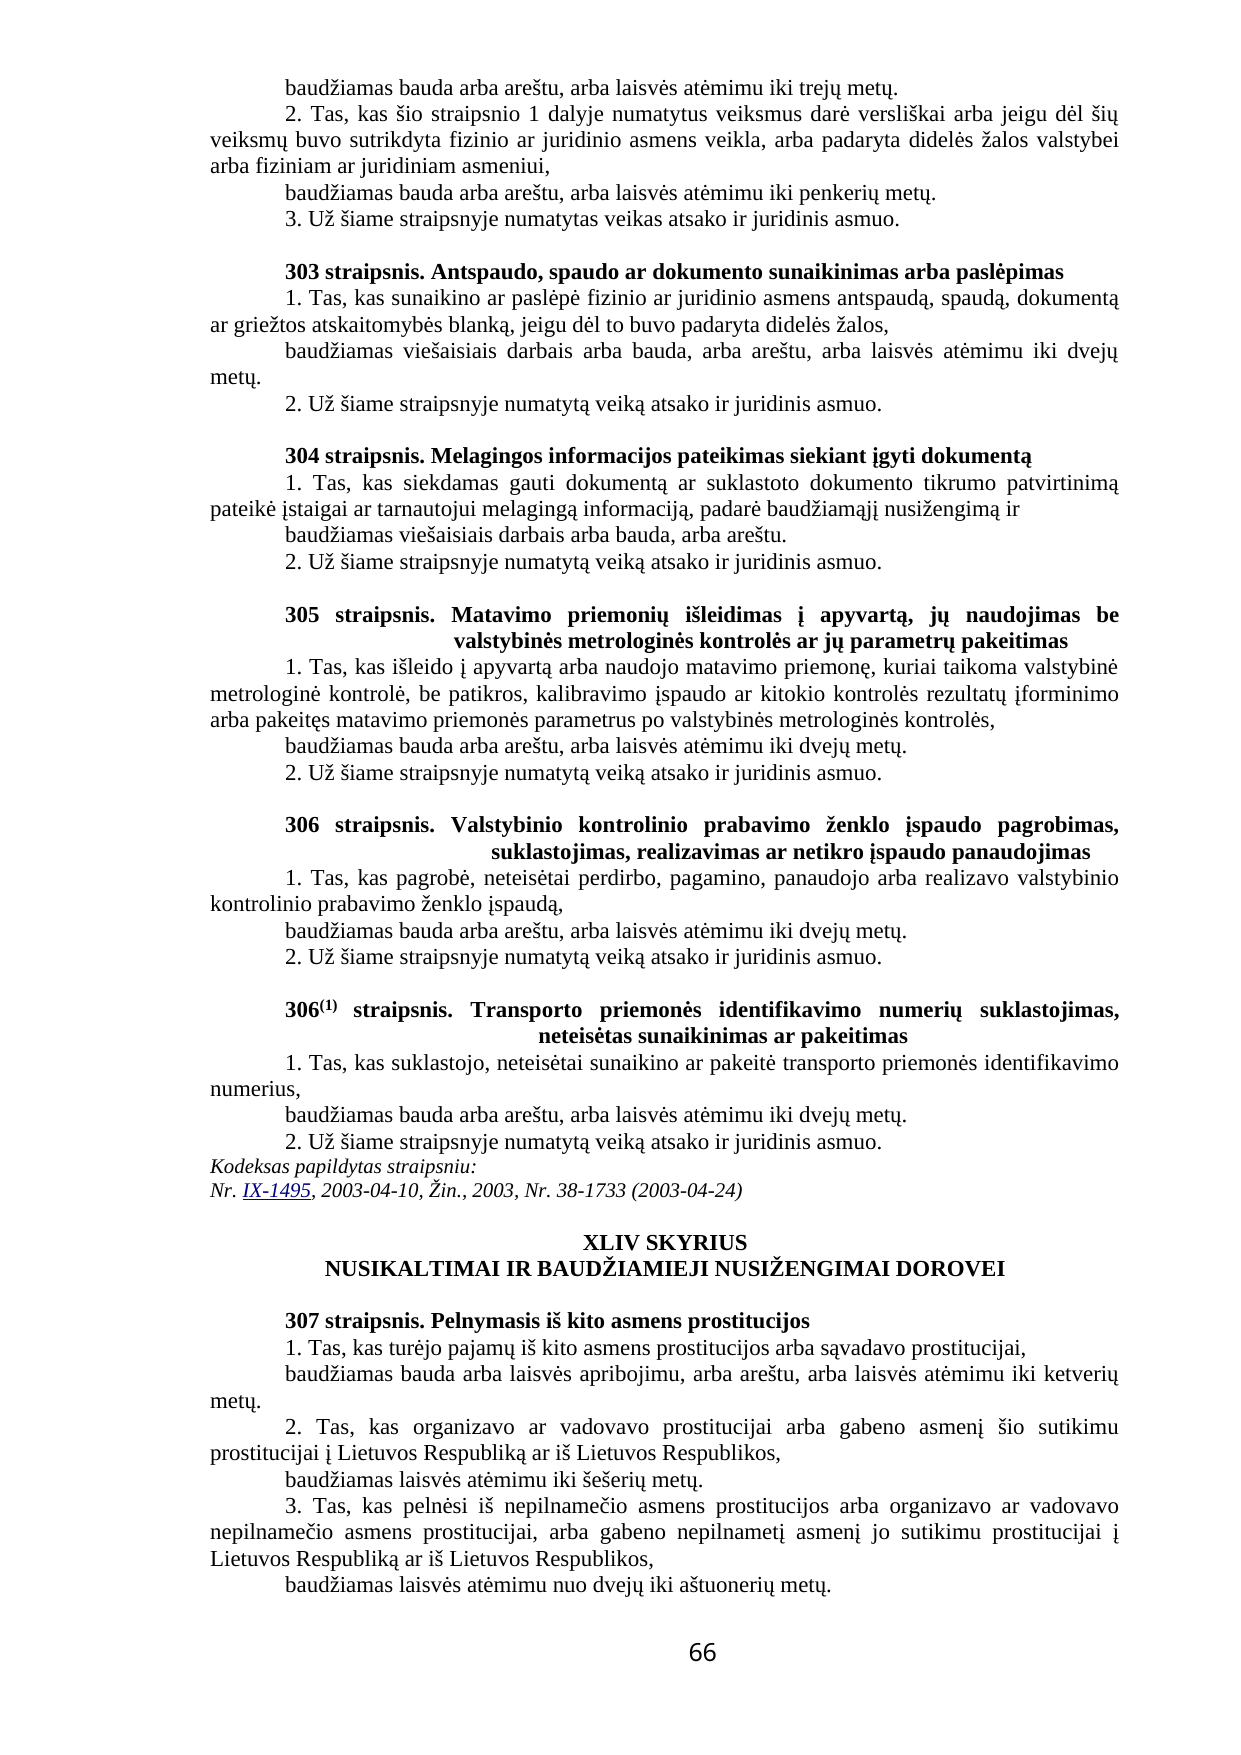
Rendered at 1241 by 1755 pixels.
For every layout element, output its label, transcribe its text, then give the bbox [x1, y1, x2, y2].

text 2. Už šiame straipsnyje numatytą veiką atsako ir juridinis asmuo. [210, 390, 1120, 416]
text baudžiamas laisvės atėmimu iki šešerių metų. [210, 1466, 1120, 1492]
text NUSIKALTIMAI IR BAUDŽIAMIEJI NUSIŽENGIMAI DOROVEI [210, 1255, 1120, 1281]
text baudžiamas bauda arba laisvės apribojimu, arba areštu, arba laisvės atėmimu iki ketverių metų. [210, 1360, 1120, 1413]
text 2. Už šiame straipsnyje numatytą veiką atsako ir juridinis asmuo. [210, 943, 1120, 969]
text 306(1) straipsnis. Transporto priemonės identifikavimo numerių suklastojimas, neteisėtas sunaikinimas ar pakeitimas [285, 996, 1120, 1049]
text baudžiamas viešaisiais darbais arba bauda, arba areštu, arba laisvės atėmimu iki dvejų metų. [210, 337, 1120, 390]
text 307 straipsnis. Pelnymasis iš kito asmens prostitucijos [210, 1308, 1120, 1334]
text 2. Už šiame straipsnyje numatytą veiką atsako ir juridinis asmuo. [210, 759, 1120, 785]
subtitle XLIV SKYRIUS [210, 1228, 1120, 1255]
text 1. Tas, kas sunaikino ar paslėpė fizinio ar juridinio asmens antspaudą, spaudą, dokumentą ar griežtos atskaitomybės blanką, jeigu dėl to buvo padaryta didelės žalos, [210, 284, 1120, 337]
text 306 straipsnis. Valstybinio kontrolinio prabavimo ženklo įspaudo pagrobimas, suklastojimas, realizavimas ar netikro įspaudo panaudojimas [285, 811, 1120, 864]
text 2. Už šiame straipsnyje numatytą veiką atsako ir juridinis asmuo. [210, 1128, 1120, 1154]
text 1. Tas, kas siekdamas gauti dokumentą ar suklastoto dokumento tikrumo patvirtinimą pateikė įstaigai ar tarnautojui melagingą informaciją, padarė baudžiamąjį nusižengimą ir [210, 469, 1120, 522]
text 1. Tas, kas turėjo pajamų iš kito asmens prostitucijos arba sąvadavo prostitucijai, [210, 1334, 1120, 1360]
text 2. Tas, kas organizavo ar vadovavo prostitucijai arba gabeno asmenį šio sutikimu prostitucijai į Lietuvos Respubliką ar iš Lietuvos Respublikos, [210, 1413, 1120, 1466]
text 1. Tas, kas išleido į apyvartą arba naudojo matavimo priemonę, kuriai taikoma valstybinė metrologinė kontrolė, be patikros, kalibravimo įspaudo ar kitokio kontrolės rezultatų įforminimo arba pakeitęs matavimo priemonės parametrus po valstybinės metrologinės kontrolės, [210, 653, 1120, 732]
text 304 straipsnis. Melagingos informacijos pateikimas siekiant įgyti dokumentą [285, 442, 1120, 469]
text baudžiamas bauda arba areštu, arba laisvės atėmimu iki dvejų metų. [210, 917, 1120, 943]
text Kodeksas papildytas straipsniu: [210, 1154, 1120, 1178]
text 1. Tas, kas suklastojo, neteisėtai sunaikino ar pakeitė transporto priemonės identifikavimo numerius, [210, 1049, 1120, 1101]
text 1. Tas, kas pagrobė, neteisėtai perdirbo, pagamino, panaudojo arba realizavo valstybinio kontrolinio prabavimo ženklo įspaudą, [210, 864, 1120, 917]
text 3. Už šiame straipsnyje numatytas veikas atsako ir juridinis asmuo. [210, 205, 1120, 232]
text baudžiamas bauda arba areštu, arba laisvės atėmimu iki dvejų metų. [210, 1101, 1120, 1128]
text Nr. IX-1495, 2003-04-10, Žin., 2003, Nr. 38-1733 (2003-04-24) [210, 1178, 1120, 1202]
text 305 straipsnis. Matavimo priemonių išleidimas į apyvartą, jų naudojimas be valstybinės metrologinės kontrolės ar jų parametrų pakeitimas [285, 601, 1120, 653]
text 2. Tas, kas šio straipsnio 1 dalyje numatytus veiksmus darė versliškai arba jeigu dėl šių veiksmų buvo sutrikdyta fizinio ar juridinio asmens veikla, arba padaryta didelės žalos valstybei arba fiziniam ar juridiniam asmeniui, [210, 100, 1120, 179]
text 303 straipsnis. Antspaudo, spaudo ar dokumento sunaikinimas arba paslėpimas [285, 258, 1120, 284]
text baudžiamas laisvės atėmimu nuo dvejų iki aštuonerių metų. [210, 1571, 1120, 1597]
text baudžiamas viešaisiais darbais arba bauda, arba areštu. [210, 522, 1120, 548]
text baudžiamas bauda arba areštu, arba laisvės atėmimu iki trejų metų. [210, 73, 1120, 100]
text 2. Už šiame straipsnyje numatytą veiką atsako ir juridinis asmuo. [210, 548, 1120, 574]
text baudžiamas bauda arba areštu, arba laisvės atėmimu iki penkerių metų. [210, 179, 1120, 205]
text 3. Tas, kas pelnėsi iš nepilnamečio asmens prostitucijos arba organizavo ar vadovavo nepilnamečio asmens prostitucijai, arba gabeno nepilnametį asmenį jo sutikimu prostitucijai į Lietuvos Respubliką ar iš Lietuvos Respublikos, [210, 1492, 1120, 1571]
text baudžiamas bauda arba areštu, arba laisvės atėmimu iki dvejų metų. [210, 732, 1120, 759]
